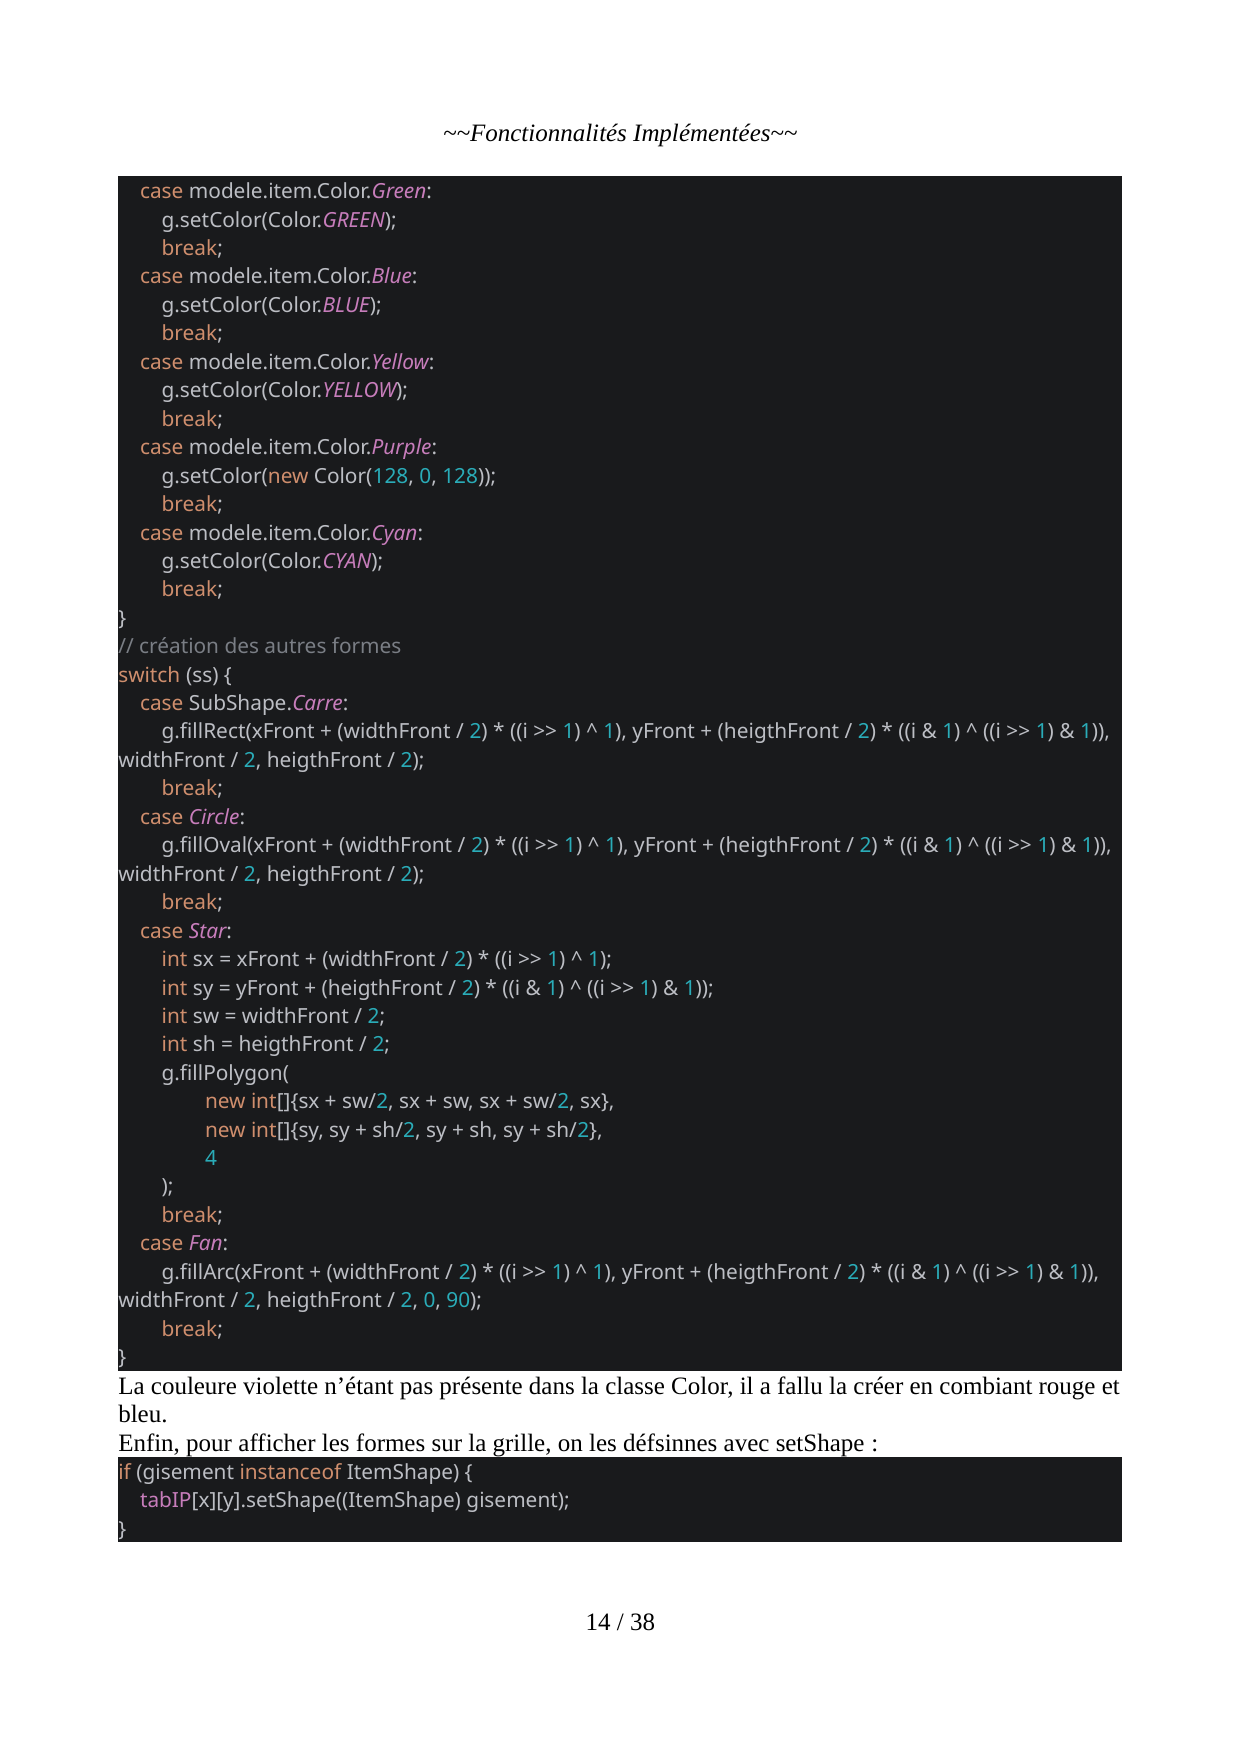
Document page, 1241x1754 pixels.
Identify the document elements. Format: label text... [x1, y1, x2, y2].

text Enfin, pour afficher les formes sur la grille, on les défsinnes avec setShape : [118, 1428, 1122, 1457]
text case modele.item.Color.Green: g.setColor(Color.GREEN); break; case modele.item.Color.Blue: g.setColor(Color.BLUE); break; case modele.item.Color.Yellow: g.setColor(Color.YELLOW); break; case modele.item.Color.Purple: g.setColor(new Color(128, 0, 128)); break; case modele.item.Color.Cyan: g.setColor(Color.CYAN); break; } // création des autres formes switch (ss) { case SubShape.Carre: g.fillRect(xFront + (widthFront / 2) * ((i >> 1) ^ 1), yFront + (heigthFront / 2) * ((i & 1) ^ ((i >> 1) & 1)), widthFront / 2, heigthFront / 2); break; case Circle: g.fillOval(xFront + (widthFront / 2) * ((i >> 1) ^ 1), yFront + (heigthFront / 2) * ((i & 1) ^ ((i >> 1) & 1)), widthFront / 2, heigthFront / 2); break; case Star: int sx = xFront + (widthFront / 2) * ((i >> 1) ^ 1); int sy = yFront + (heigthFront / 2) * ((i & 1) ^ ((i >> 1) & 1)); int sw = widthFront / 2; int sh = heigthFront / 2; g.fillPolygon( new int[]{sx + sw/2, sx + sw, sx + sw/2, sx}, new int[]{sy, sy + sh/2, sy + sh, sy + sh/2}, 4 ); break; case Fan: g.fillArc(xFront + (widthFront / 2) * ((i >> 1) ^ 1), yFront + (heigthFront / 2) * ((i & 1) ^ ((i >> 1) & 1)), widthFront / 2, heigthFront / 2, 0, 90); break; } [118, 176, 1122, 1371]
text La couleure violette n’étant pas présente dans la classe Color, il a fallu la créer en combiant rouge et bleu. [118, 1371, 1122, 1428]
text if (gisement instanceof ItemShape) { tabIP[x][y].setShape((ItemShape) gisement); } [118, 1457, 1122, 1542]
